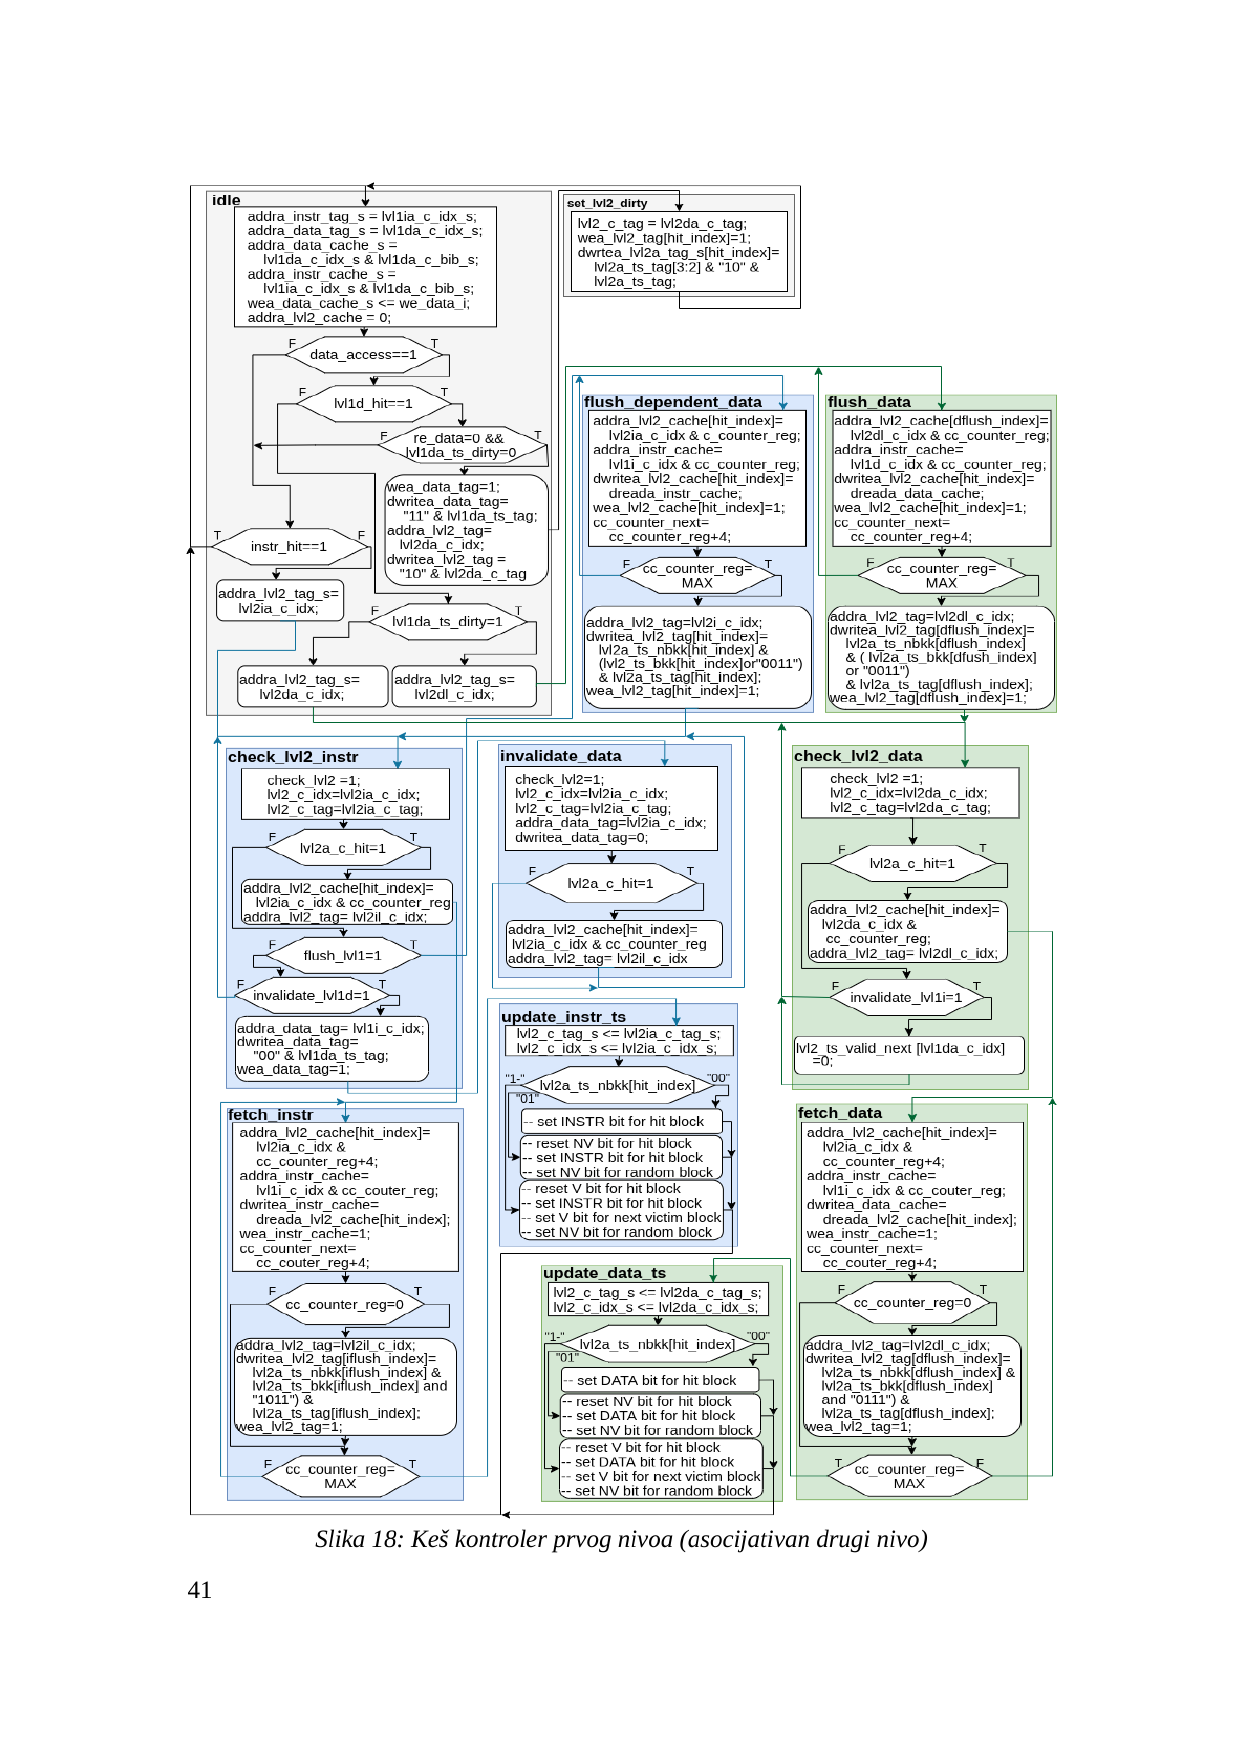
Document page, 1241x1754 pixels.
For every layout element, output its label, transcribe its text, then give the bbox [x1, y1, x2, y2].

text Slika 18: Keš kontroler prvog nivoa (asocijativan drugi nivo) [169, 1524, 1076, 1553]
picture [181, 176, 1065, 1524]
